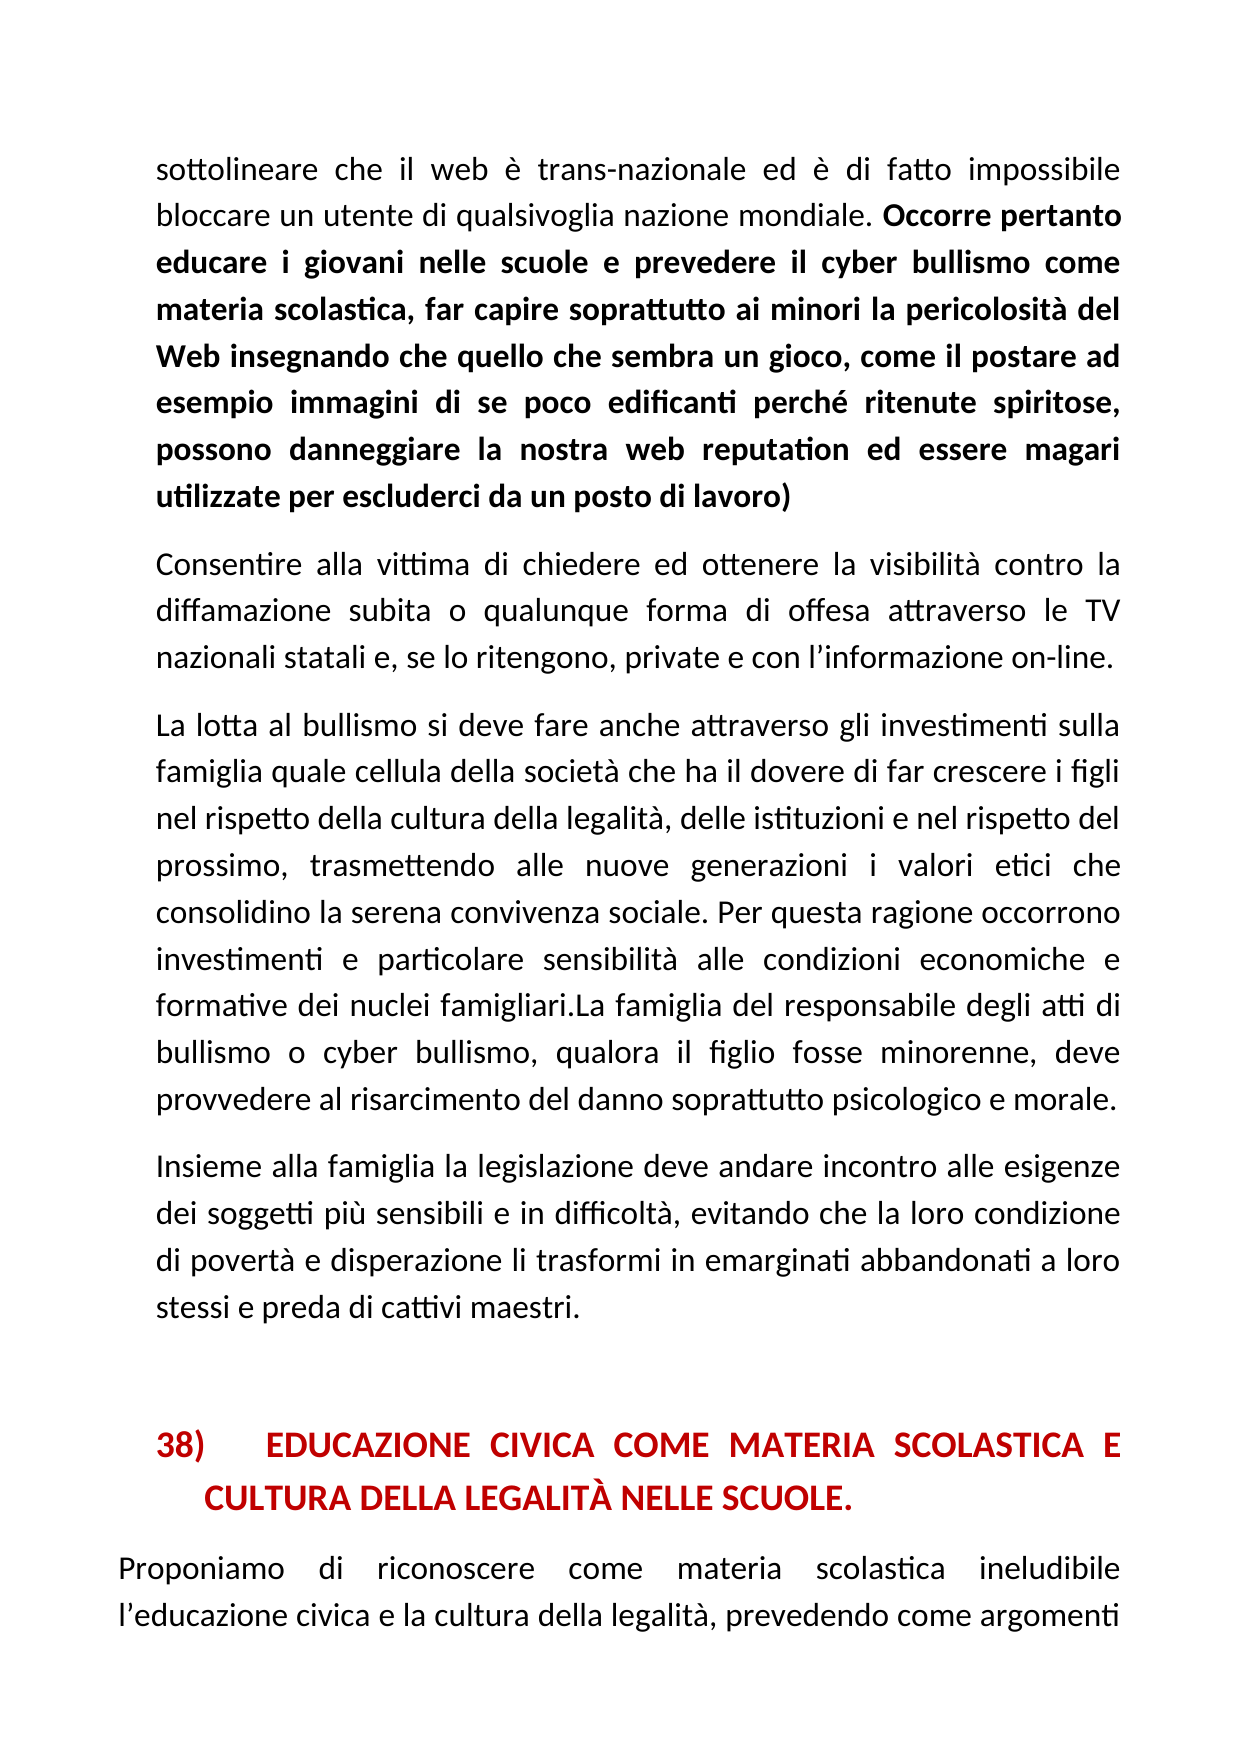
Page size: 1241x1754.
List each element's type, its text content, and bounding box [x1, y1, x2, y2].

text Insieme alla famiglia la legislazione deve andare incontro alle esigenze dei soggetti più sensibili e in difficoltà, evitando che la loro condizione di povertà e disperazione li trasformi in emarginati abbandonati a loro stessi e preda di cattivi maestri. [156, 1146, 1122, 1327]
text Consentire alla vittima di chiedere ed ottenere la visibilità contro la diffamazione subita o qualunque forma di offesa attraverso le TV nazionali statali e, se lo ritengono, private e con l’informazione on-line. [156, 543, 1122, 677]
text Proponiamo di riconoscere come materia scolastica ineludibile l’educazione civica e la cultura della legalità, prevedendo come argomenti [118, 1547, 1122, 1635]
text sottolineare che il web è trans-nazionale ed è di fatto impossibile bloccare un utente di qualsivoglia nazione mondiale. Occorre pertanto educare i giovani nelle scuole e prevedere il cyber bullismo come materia scolastica, far capire soprattutto ai minori la pericolosità del Web insegnando che quello che sembra un gioco, come il postare ad esempio immagini di se poco edificanti perché ritenute spiritose, possono danneggiare la nostra web reputation ed essere magari utilizzate per escluderci da un posto di lavoro) [156, 148, 1122, 516]
list EDUCAZIONE CIVICA COME MATERIA SCOLASTICA E CULTURA DELLA LEGALITÀ NELLE SCUOLE. [156, 1421, 1122, 1519]
text La lotta al bullismo si deve fare anche attraverso gli investimenti sulla famiglia quale cellula della società che ha il dovere di far crescere i figli nel rispetto della cultura della legalità, delle istituzioni e nel rispetto del prossimo, trasmettendo alle nuove generazioni i valori etici che consolidino la serena convivenza sociale. Per questa ragione occorrono investimenti e particolare sensibilità alle condizioni economiche e formative dei nuclei famigliari.La famiglia del responsabile degli atti di bullismo o cyber bullismo, qualora il figlio fosse minorenne, deve provvedere al risarcimento del danno soprattutto psicologico e morale. [156, 704, 1122, 1119]
